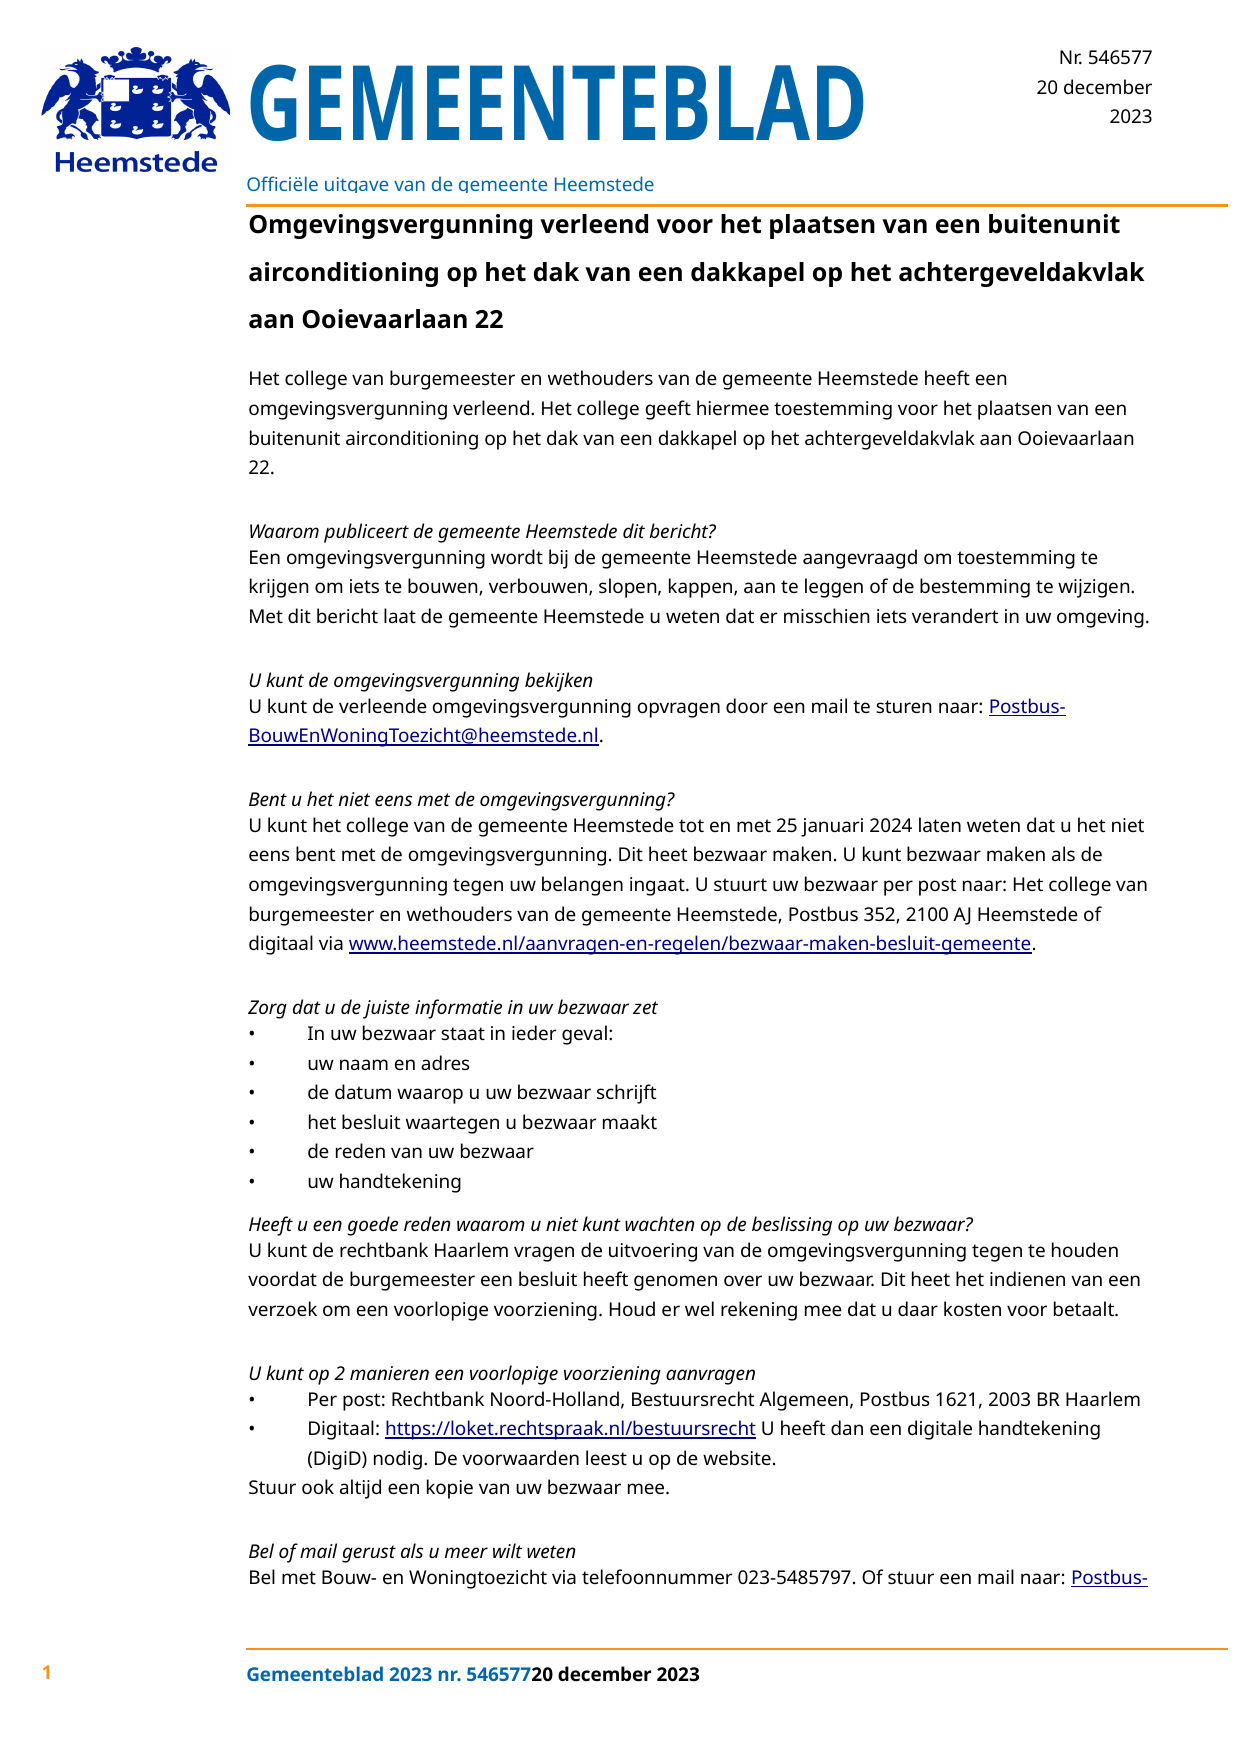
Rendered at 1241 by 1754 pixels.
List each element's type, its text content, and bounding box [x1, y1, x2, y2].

text Stuur ook altijd een kopie van uw bezwaar mee. [248, 1474, 1152, 1500]
text Zorg dat u de juiste informatie in uw bezwaar zet [248, 994, 1152, 1020]
text U kunt de rechtbank Haarlem vragen de uitvoering van de omgevingsvergunning tegen te houden voordat de burgemeester een besluit heeft genomen over uw bezwaar. Dit heet het indienen van een verzoek om een voorlopige voorziening. Houd er wel rekening mee dat u daar kosten voor betaalt. [248, 1237, 1152, 1322]
list uw naam en adres [248, 1050, 1152, 1075]
list de reden van uw bezwaar [248, 1138, 1152, 1164]
list de datum waarop u uw bezwaar schrijft [248, 1079, 1152, 1105]
picture [41, 47, 231, 172]
text Heeft u een goede reden waarom u niet kunt wachten op de beslissing op uw bezwaar? [248, 1211, 1152, 1237]
list Per post: Rechtbank Noord-Holland, Bestuursrecht Algemeen, Postbus 1621, 2003 BR Haarlem [248, 1386, 1152, 1411]
text Het college van burgemeester en wethouders van de gemeente Heemstede heeft een omgevingsvergunning verleend. Het college geeft hiermee toestemming voor het plaatsen van een buitenunit airconditioning op het dak van een dakkapel op het achtergeveldakvlak aan Ooievaarlaan 22. [248, 366, 1152, 480]
list In uw bezwaar staat in ieder geval: [248, 1020, 1152, 1046]
text Bent u het niet eens met de omgevingsvergunning? [248, 786, 1152, 812]
text Bel met Bouw- en Woningtoezicht via telefoonnummer 023-5485797. Of stuur een mail naar: Postbus- [248, 1564, 1152, 1590]
text Een omgevingsvergunning wordt bij de gemeente Heemstede aangevraagd om toestemming te krijgen om iets te bouwen, verbouwen, slopen, kappen, aan te leggen of de bestemming te wijzigen. Met dit bericht laat de gemeente Heemstede u weten dat er misschien iets verandert in uw omgeving. [248, 544, 1152, 629]
list Digitaal: https://loket.rechtspraak.nl/bestuursrecht U heeft dan een digitale handtekening (DigiD) nodig. De voorwaarden leest u op de website. [248, 1415, 1152, 1471]
text U kunt op 2 manieren een voorlopige voorziening aanvragen [248, 1360, 1152, 1386]
text Bel of mail gerust als u meer wilt weten [248, 1538, 1152, 1564]
text Waarom publiceert de gemeente Heemstede dit bericht? [248, 518, 1152, 544]
list uw handtekening [248, 1168, 1152, 1194]
text U kunt het college van de gemeente Heemstede tot en met 25 januari 2024 laten weten dat u het niet eens bent met de omgevingsvergunning. Dit heet bezwaar maken. U kunt bezwaar maken als de omgevingsvergunning tegen uw belangen ingaat. U stuurt uw bezwaar per post naar: Het college van burgemeester en wethouders van de gemeente Heemstede, Postbus 352, 2100 AJ Heemstede of digitaal via www.heemstede.nl/aanvragen-en-regelen/bezwaar-maken-besluit-gemeente. [248, 812, 1152, 956]
text U kunt de omgevingsvergunning bekijken [248, 667, 1152, 693]
list het besluit waartegen u bezwaar maakt [248, 1109, 1152, 1134]
text Omgevingsvergunning verleend voor het plaatsen van een buitenunit airconditioning op het dak van een dakkapel op het achtergeveldakvlak aan Ooievaarlaan 22 [248, 207, 1152, 336]
text U kunt de verleende omgevingsvergunning opvragen door een mail te sturen naar: Postbus-BouwEnWoningToezicht@heemstede.nl. [248, 693, 1152, 748]
